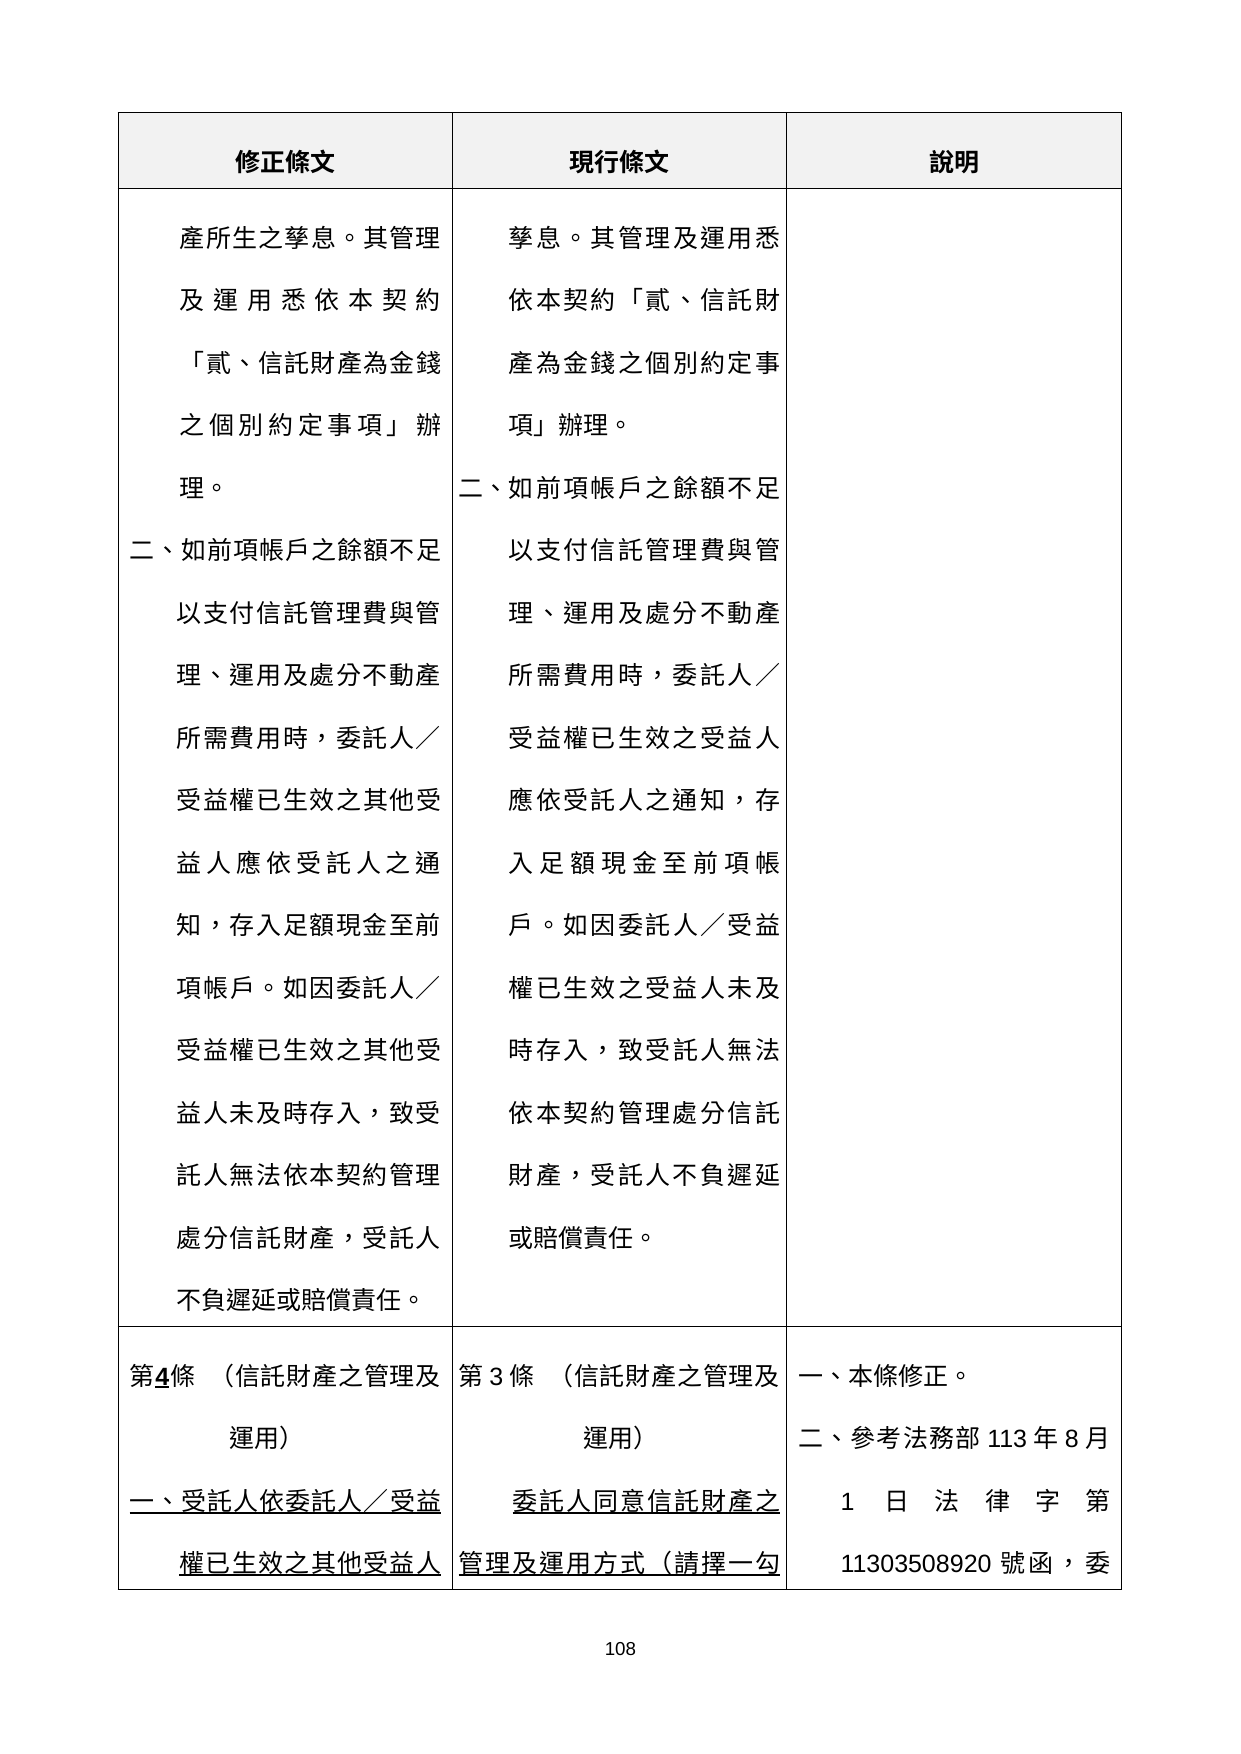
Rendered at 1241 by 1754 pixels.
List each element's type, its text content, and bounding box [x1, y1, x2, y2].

table_header 說明 [787, 113, 1121, 188]
table_header 修正條文 [119, 113, 452, 188]
table_cell 一、本條修正。 二、參考法務部113年8月1日法律字第11303508920號函，委 [787, 1327, 1121, 1588]
table_cell 產所生之孳息。其管理及運用悉依本契約「貳、信託財產為金錢之個別約定事項」辦理。 二、如前項帳戶之餘額不足以支付信託管理費與管理、運用及處分不動產所需費用時，委託人／受益權已生效之其他受益人應依受託人之通知，存入足額現金至前項帳戶。如因委託人／受益權已生效之其他受益人未及時存入，致受託人無法依本契約管理處分信託財產，受託人不負遲延或賠償責任。 [119, 189, 452, 1326]
table_cell 孳息。其管理及運用悉依本契約「貳、信託財產為金錢之個別約定事項」辦理。 二、 如前項帳戶之餘額不足以支付信託管理費與管理、運用及處分不動產所需費用時，委託人／受益權已生效之受益人應依受託人之通知，存入足額現金至前項帳戶。如因委託人／受益權已生效之受益人未及時存入，致受託人無法依本契約管理處分信託財產，受託人不負遲延或賠償責任。 [453, 189, 786, 1326]
table_cell 第3條 （信託財產之管理及運用） 委託人同意信託財產之管理及運用方式（請擇一勾 [453, 1327, 786, 1588]
table_header 現行條文 [453, 113, 786, 188]
table_cell [787, 189, 1121, 1326]
table_cell 第4條 （信託財產之管理及運用） 一、受託人依委託人／受益權已生效之其他受益人 [119, 1327, 452, 1588]
